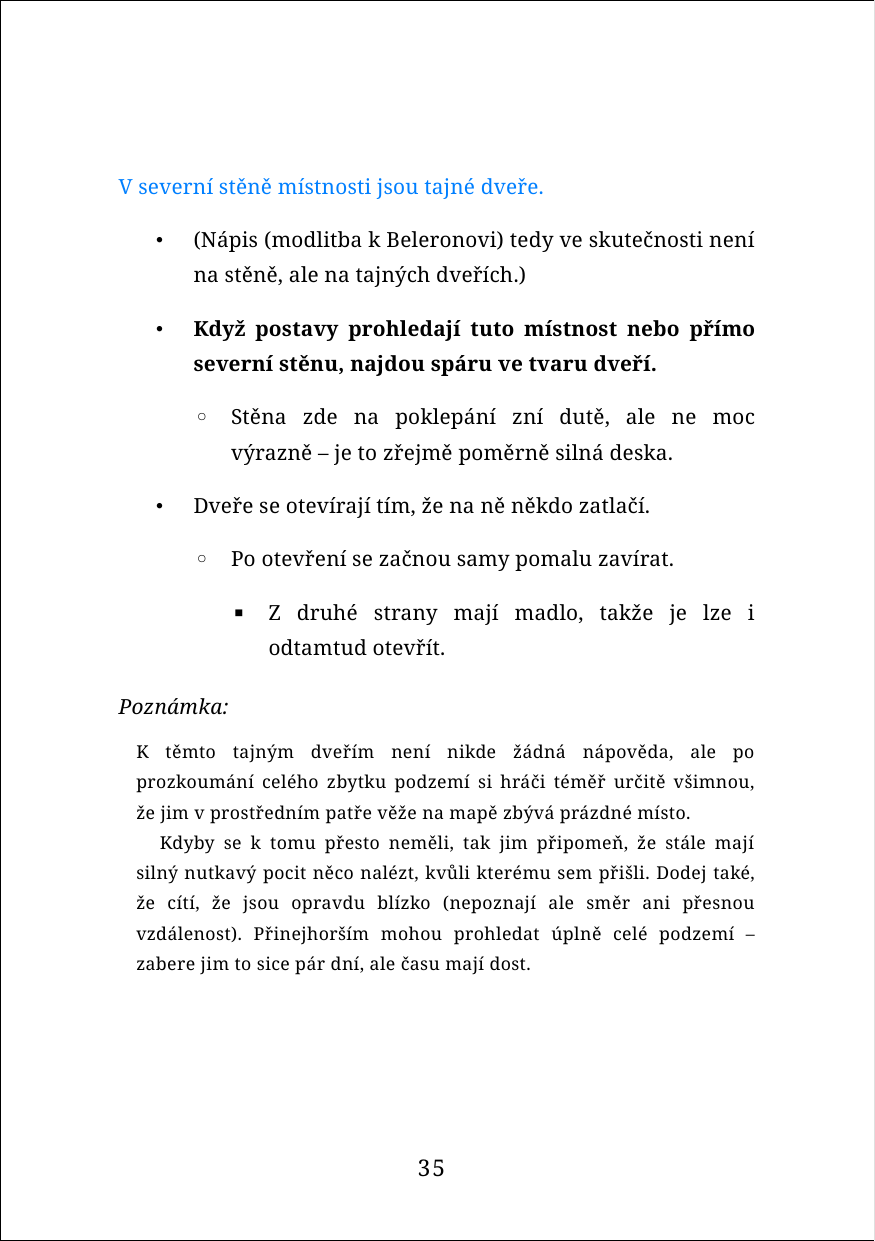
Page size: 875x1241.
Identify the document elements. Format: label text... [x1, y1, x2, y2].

list Když postavy prohledají tuto místnost nebo přímo severní stěnu, najdou spáru ve tvaru dveří. [156, 314, 756, 378]
list Po otevření se začnou samy pomalu zavírat. [193, 544, 756, 573]
list Z druhé strany mají madlo, takže je lze i odtamtud otevřít. [231, 598, 756, 662]
list (Nápis (modlitba k Beleronovi) tedy ve skutečnosti není na stěně, ale na tajných dveřích.) [156, 225, 756, 289]
text V severní stěně místnosti jsou tajné dveře. [118, 172, 756, 200]
list Stěna zde na poklepání zní dutě, ale ne moc výrazně – je to zřejmě poměrně silná deska. [193, 402, 756, 466]
text Poznámka: [118, 692, 756, 721]
text K těmto tajným dveřím není nikde žádná nápověda, ale po prozkoumání celého zbytku podzemí si hráči téměř určitě všimnou, že jim v prostředním patře věže na mapě zbývá prázdné místo. Kdyby se k tomu přesto neměli, tak jim připomeň, že stále mají silný nutkavý pocit něco nalézt, kvůli kterému sem přišli. Dodej také, že cítí, že jsou opravdu blízko (nepoznají ale směr ani přesnou vzdálenost). Přinejhorším mohou prohledat úplně celé podzemí – zabere jim to sice pár dní, ale času mají dost. [136, 740, 756, 975]
list Dveře se otevírají tím, že na ně někdo zatlačí. [156, 491, 756, 520]
